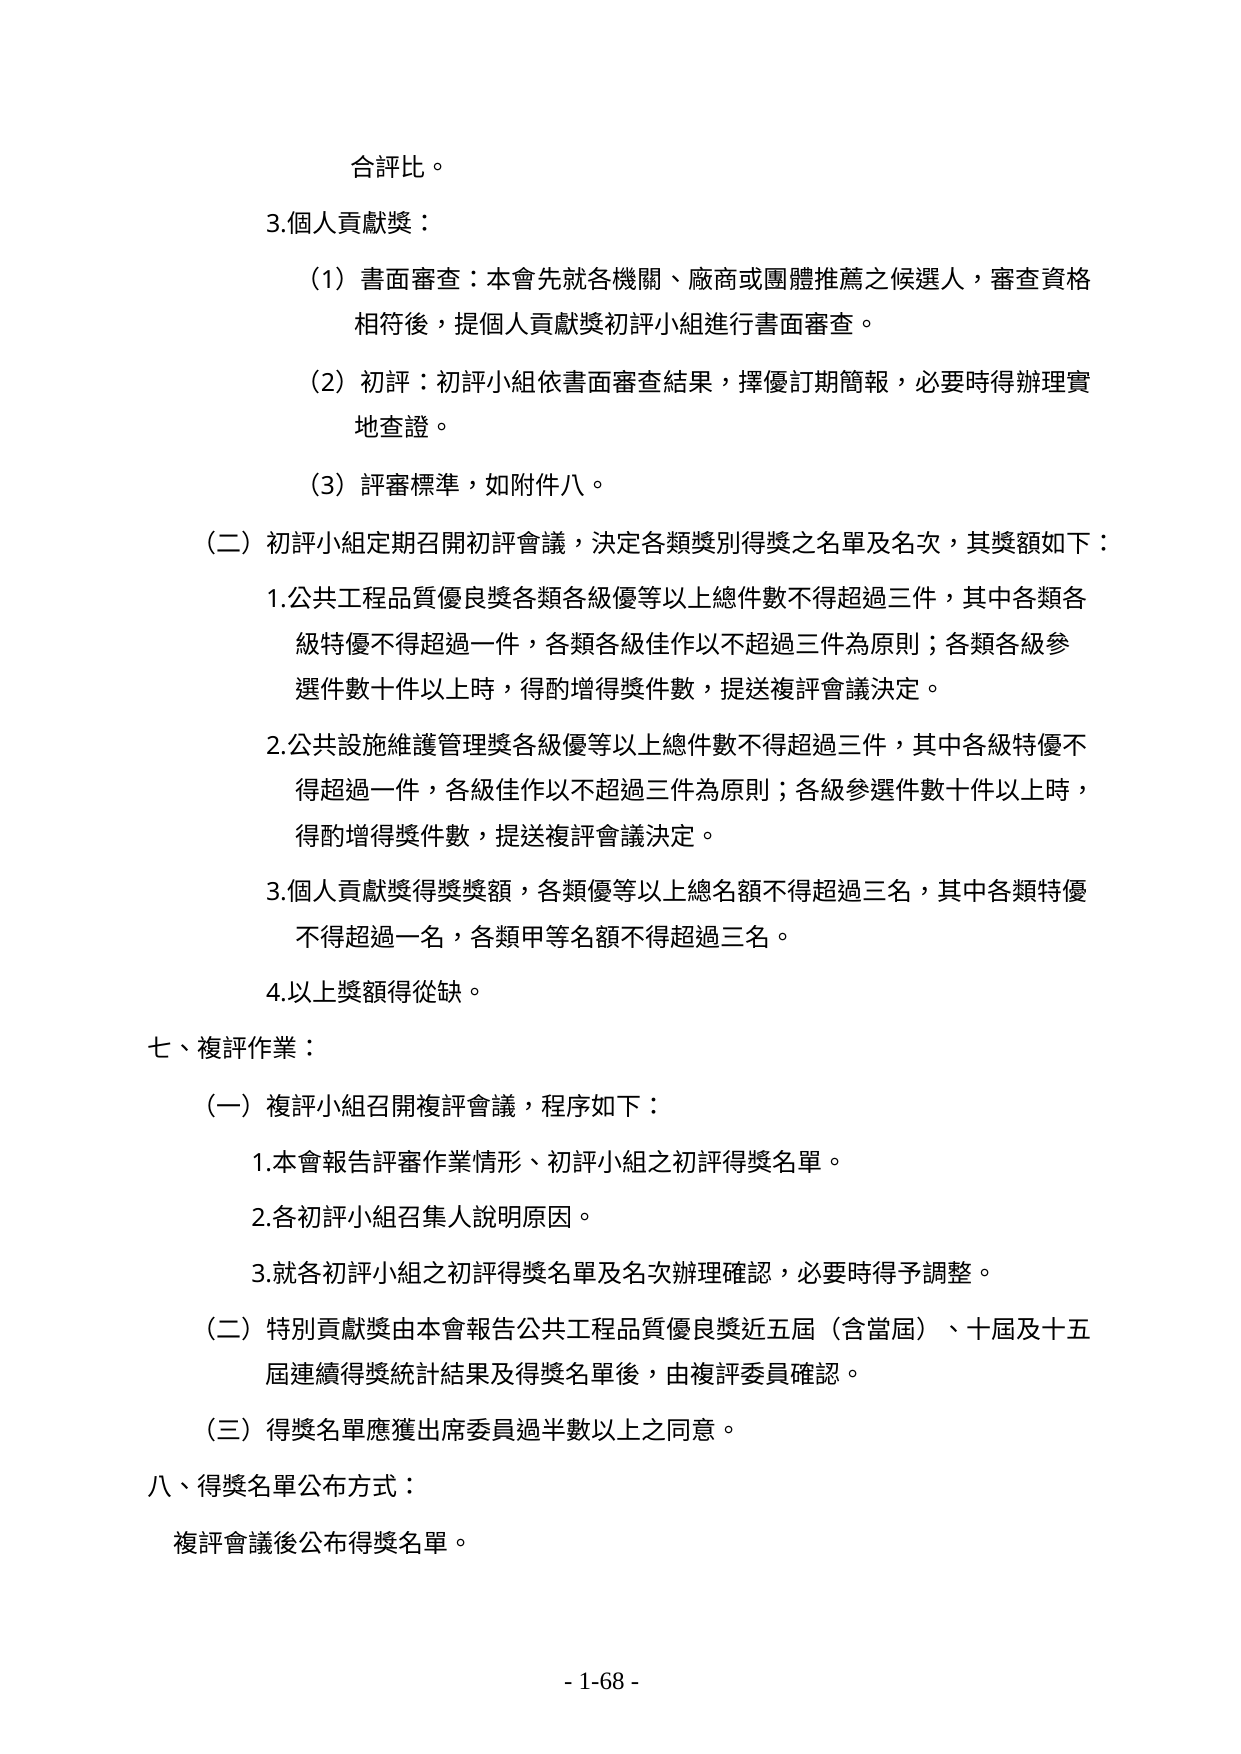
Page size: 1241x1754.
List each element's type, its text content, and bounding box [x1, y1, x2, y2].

text 2.各初評小組召集人說明原因。 [251, 1198, 1092, 1234]
text 4.以上獎額得從缺。 [266, 973, 1092, 1009]
text 複評會議後公布得獎名單。 [148, 1524, 1092, 1560]
text 3.就各初評小組之初評得獎名單及名次辦理確認，必要時得予調整。 [251, 1253, 1092, 1290]
text （1）書面審查：本會先就各機關、廠商或團體推薦之候選人，審查資格相符後，提個人貢獻獎初評小組進行書面審查。 [295, 259, 1092, 341]
text 2.公共設施維護管理獎各級優等以上總件數不得超過三件，其中各級特優不得超過一件，各級佳作以不超過三件為原則；各級參選件數十件以上時，得酌增得獎件數，提送複評會議決定。 [266, 725, 1092, 852]
text （二）初評小組定期召開初評會議，決定各類獎別得獎之名單及名次，其獎額如下： [192, 523, 1092, 559]
text （三）得獎名單應獲出席委員過半數以上之同意。 [192, 1410, 1092, 1446]
text 3.個人貢獻獎得獎獎額，各類優等以上總名額不得超過三名，其中各類特優不得超過一名，各類甲等名額不得超過三名。 [266, 872, 1092, 953]
text （一）複評小組召開複評會議，程序如下： [192, 1086, 1092, 1122]
text （二）特別貢獻獎由本會報告公共工程品質優良獎近五屆（含當屆）、十屆及十五屆連續得獎統計結果及得獎名單後，由複評委員確認。 [192, 1309, 1092, 1391]
text 1.公共工程品質優良獎各類各級優等以上總件數不得超過三件，其中各類各級特優不得超過一件，各類各級佳作以不超過三件為原則；各類各級參選件數十件以上時，得酌增得獎件數，提送複評會議決定。 [266, 579, 1092, 706]
text 1.本會報告評審作業情形、初評小組之初評得獎名單。 [251, 1142, 1092, 1178]
text 3.個人貢獻獎： [266, 203, 1092, 240]
text （2）初評：初評小組依書面審查結果，擇優訂期簡報，必要時得辦理實地查證。 [295, 362, 1092, 444]
text 合評比。 [295, 148, 1092, 184]
text 七、複評作業： [148, 1028, 1092, 1065]
text （3）評審標準，如附件八。 [295, 465, 1092, 502]
text 八、得獎名單公布方式： [148, 1466, 1092, 1502]
